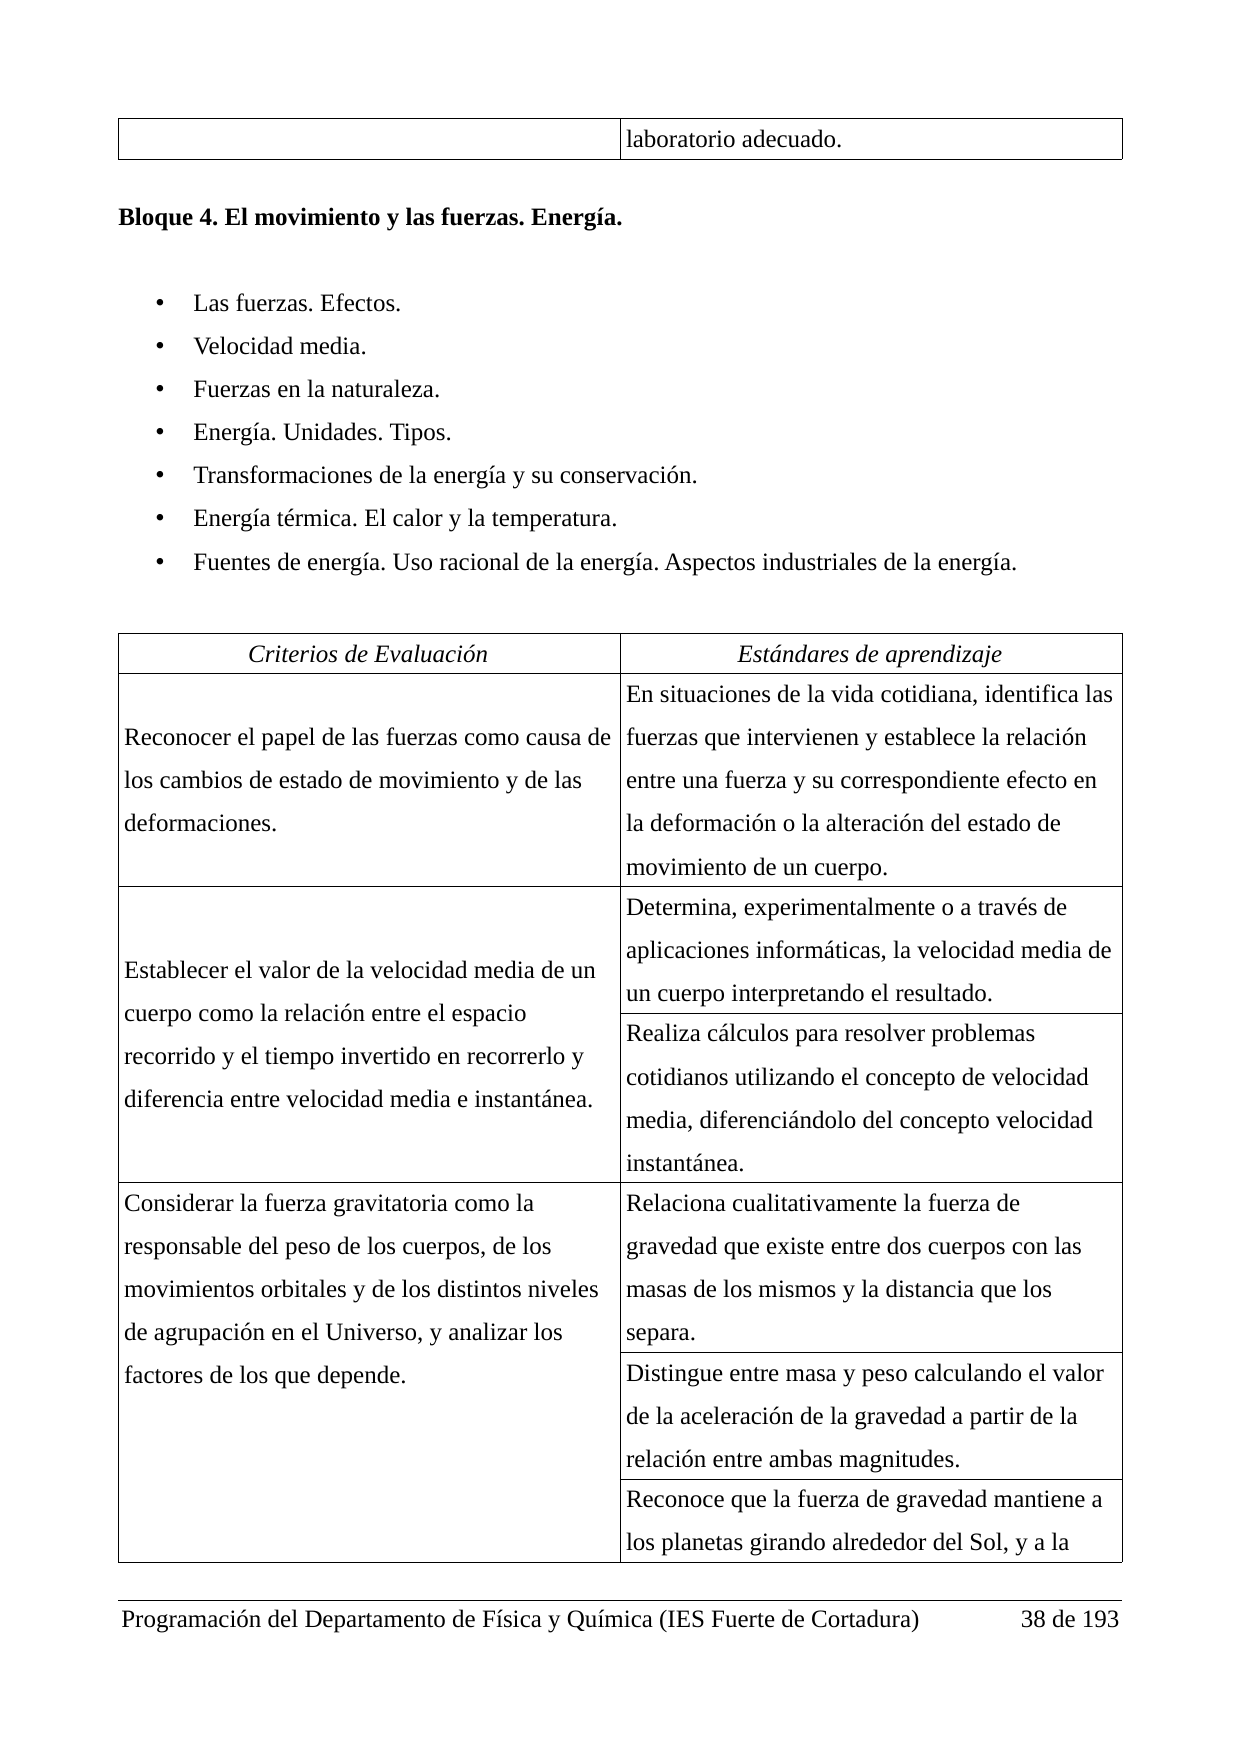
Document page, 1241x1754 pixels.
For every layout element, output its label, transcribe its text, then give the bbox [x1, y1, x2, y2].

list Fuerzas en la naturaleza. [156, 374, 1122, 403]
table_cell Reconoce que la fuerza de gravedad mantiene a los planetas girando alrededor del Sol, y a la [621, 1480, 1122, 1562]
list Las fuerzas. Efectos. [156, 288, 1122, 317]
table_cell En situaciones de la vida cotidiana, identifica las fuerzas que intervienen y establece la relación entre una fuerza y su correspondiente efecto en la deformación o la alteración del estado de movimiento de un cuerpo. [621, 674, 1122, 886]
table_cell Considerar la fuerza gravitatoria como la responsable del peso de los cuerpos, de los movimientos orbitales y de los distintos niveles de agrupación en el Universo, y analizar los factores de los que depende. [119, 1183, 620, 1562]
table_cell [119, 119, 620, 158]
table_cell Distingue entre masa y peso calculando el valor de la aceleración de la gravedad a partir de la relación entre ambas magnitudes. [621, 1353, 1122, 1478]
text Bloque 4. El movimiento y las fuerzas. Energía. [118, 202, 1122, 230]
table_cell Realiza cálculos para resolver problemas cotidianos utilizando el concepto de velocidad media, diferenciándolo del concepto velocidad instantánea. [621, 1014, 1122, 1182]
list Energía. Unidades. Tipos. [156, 417, 1122, 446]
list Fuentes de energía. Uso racional de la energía. Aspectos industriales de la energía. [156, 547, 1122, 575]
table_cell Reconocer el papel de las fuerzas como causa de los cambios de estado de movimiento y de las deformaciones. [119, 674, 620, 886]
table_header Estándares de aprendizaje [621, 634, 1122, 673]
table_cell Determina, experimentalmente o a través de aplicaciones informáticas, la velocidad media de un cuerpo interpretando el resultado. [621, 887, 1122, 1013]
list Transformaciones de la energía y su conservación. [156, 460, 1122, 489]
list Velocidad media. [156, 331, 1122, 360]
list Energía térmica. El calor y la temperatura. [156, 503, 1122, 532]
table_cell Establecer el valor de la velocidad media de un cuerpo como la relación entre el espacio recorrido y el tiempo invertido en recorrerlo y diferencia entre velocidad media e instantánea. [119, 887, 620, 1182]
table_cell laboratorio adecuado. [621, 119, 1122, 158]
table_header Criterios de Evaluación [119, 634, 620, 673]
table_cell Relaciona cualitativamente la fuerza de gravedad que existe entre dos cuerpos con las masas de los mismos y la distancia que los separa. [621, 1183, 1122, 1352]
